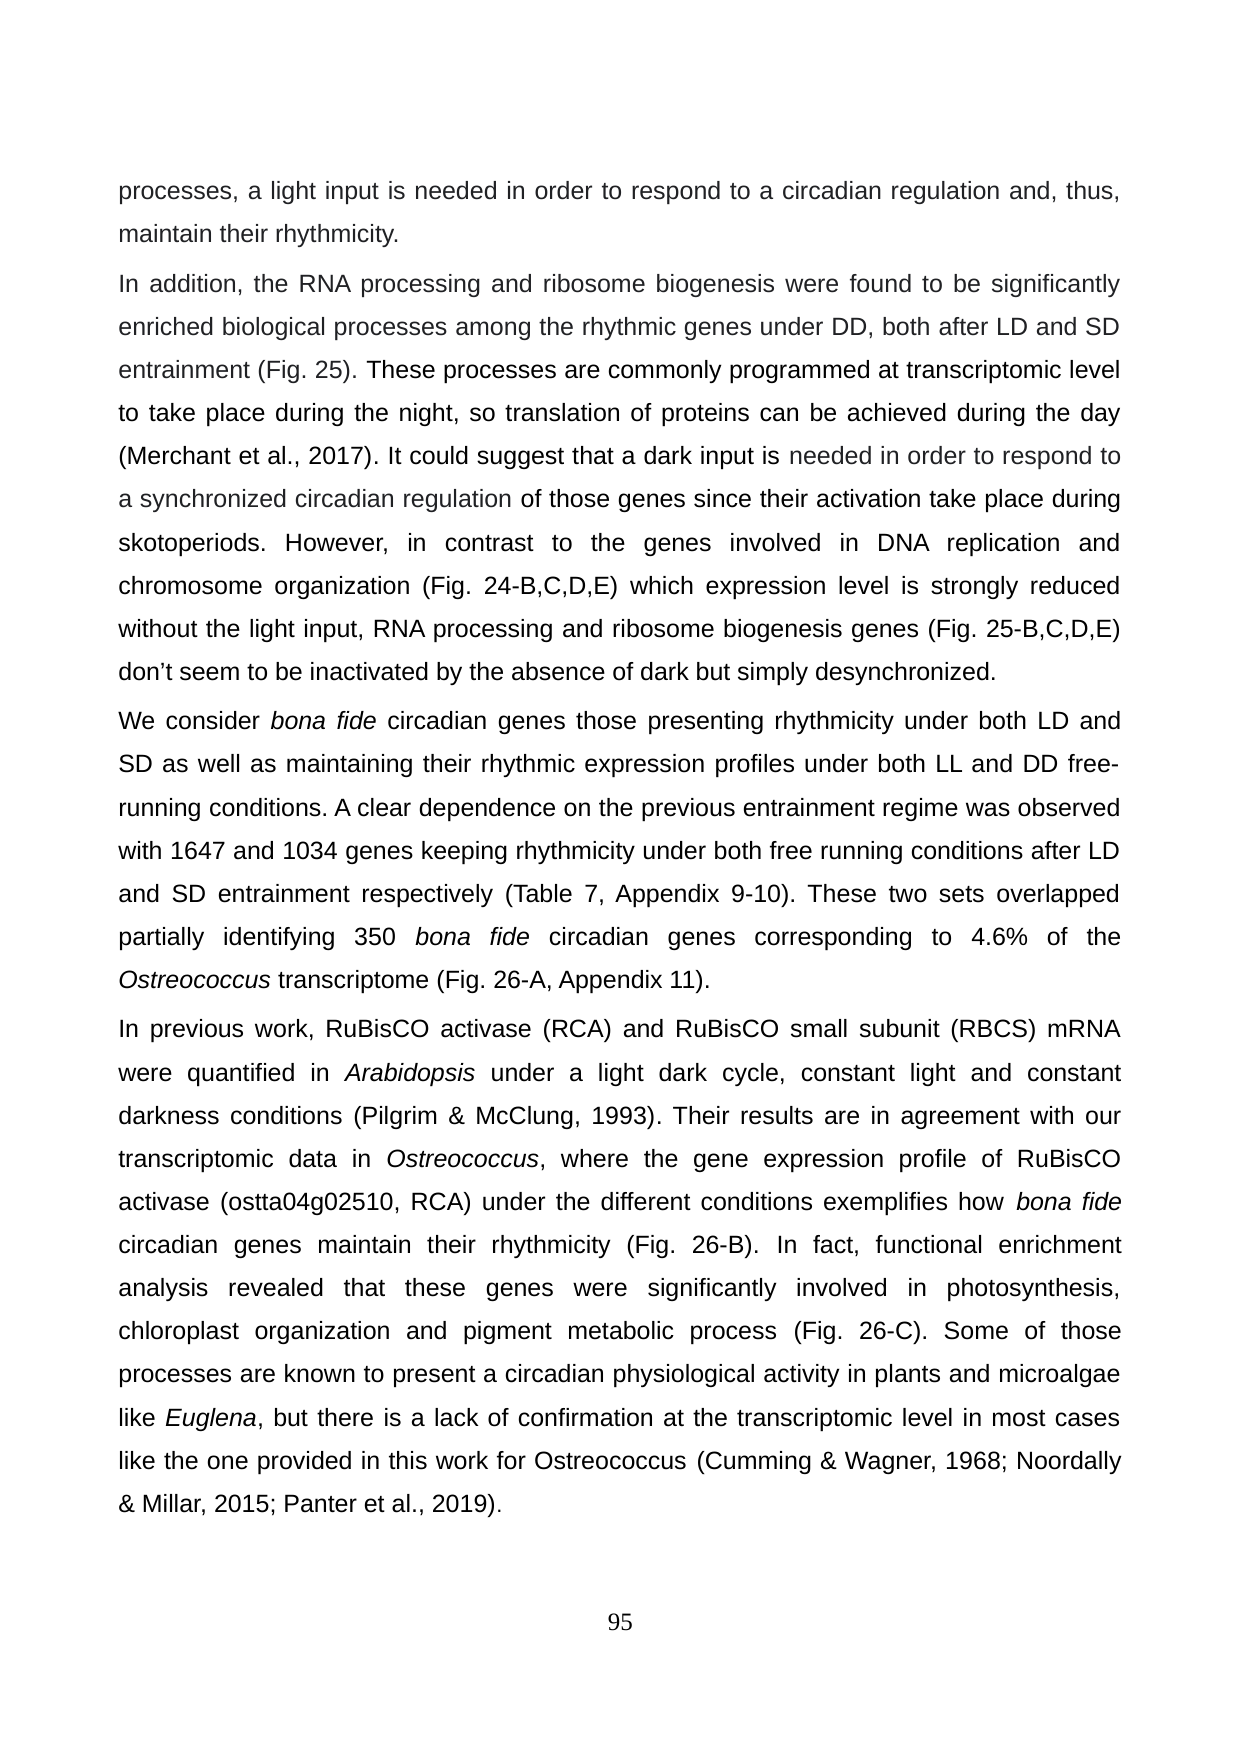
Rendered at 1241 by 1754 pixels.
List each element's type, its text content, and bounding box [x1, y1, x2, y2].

text processes, a light input is needed in order to respond to a circadian regulation and, thus, maintain their rhythmicity. [118, 176, 1122, 248]
text In addition, the RNA processing and ribosome biogenesis were found to be significantly enriched biological processes among the rhythmic genes under DD, both after LD and SD entrainment (Fig. 25). These processes are commonly programmed at transcriptomic level to take place during the night, so translation of proteins can be achieved during the day (Merchant et al., 2017)⁠. It could suggest that a dark input is needed in order to respond to a synchronized circadian regulation of those genes since their activation take place during skotoperiods. However, in contrast to the genes involved in DNA replication and chromosome organization (Fig. 24-B,C,D,E) which expression level is strongly reduced without the light input, RNA processing and ribosome biogenesis genes (Fig. 25-B,C,D,E) don’t seem to be inactivated by the absence of dark but simply desynchronized. [118, 269, 1122, 686]
text In previous work, RuBisCO activase (RCA) and RuBisCO small subunit (RBCS) mRNA were quantified in Arabidopsis under a light dark cycle, constant light and constant darkness conditions (Pilgrim & McClung, 1993)⁠. Their results are in agreement with our transcriptomic data in Ostreococcus, where the gene expression profile of RuBisCO activase (ostta04g02510, RCA) under the different conditions exemplifies how bona fide circadian genes maintain their rhythmicity (Fig. 26-B). In fact, functional enrichment analysis revealed that these genes were significantly involved in photosynthesis, chloroplast organization and pigment metabolic process (Fig. 26-C). Some of those processes are known to present a circadian physiological activity in plants and microalgae like Euglena, but there is a lack of confirmation at the transcriptomic level in most cases like the one provided in this work for Ostreococcus (Cumming & Wagner, 1968; Noordally & Millar, 2015; Panter et al., 2019)⁠. [118, 1014, 1122, 1518]
text We consider bona fide circadian genes those presenting rhythmicity under both LD and SD as well as maintaining their rhythmic expression profiles under both LL and DD free-running conditions. A clear dependence on the previous entrainment regime was observed with 1647 and 1034 genes keeping rhythmicity under both free running conditions after LD and SD entrainment respectively (Table 7, Appendix 9-10). These two sets overlapped partially identifying 350 bona fide circadian genes corresponding to 4.6% of the Ostreococcus transcriptome (Fig. 26-A, Appendix 11). [118, 706, 1122, 994]
